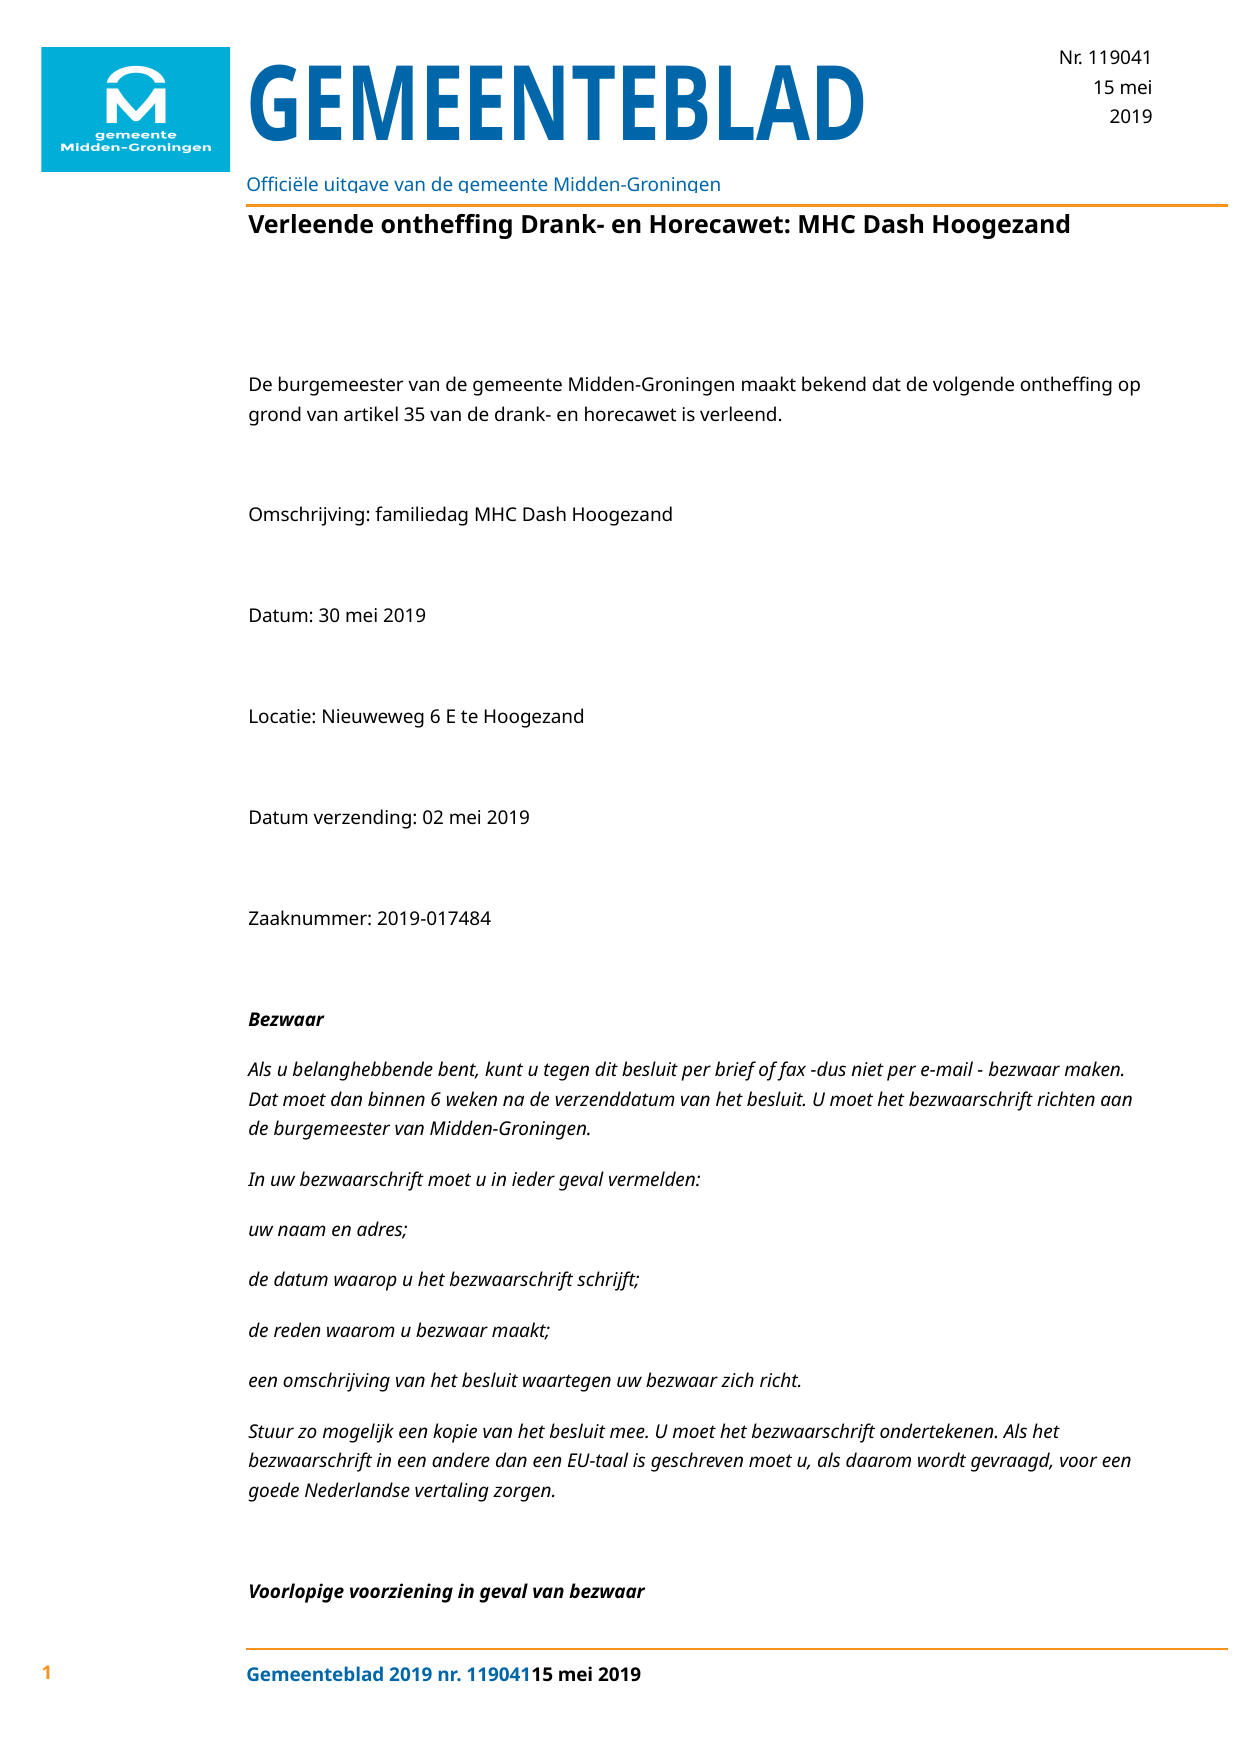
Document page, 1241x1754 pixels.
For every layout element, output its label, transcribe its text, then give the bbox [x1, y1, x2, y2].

text Omschrijving: familiedag MHC Dash Hoogezand [248, 502, 1152, 527]
text Locatie: Nieuweweg 6 E te Hoogezand [248, 703, 1152, 729]
text uw naam en adres; [248, 1216, 1152, 1242]
picture [107, 89, 165, 122]
text Verleende ontheffing Drank- en Horecawet: MHC Dash Hoogezand [248, 207, 1152, 241]
text Stuur zo mogelijk een kopie van het besluit mee. U moet het bezwaarschrift ondertekenen. Als het bezwaarschrift in een andere dan een EU-taal is geschreven moet u, als daarom wordt gevraagd, voor een goede Nederlandse vertaling zorgen. [248, 1418, 1152, 1503]
text In uw bezwaarschrift moet u in ieder geval vermelden: [248, 1166, 1152, 1191]
text de datum waarop u het bezwaarschrift schrijft; [248, 1267, 1152, 1292]
text Datum: 30 mei 2019 [248, 602, 1152, 628]
text Zaaknummer: 2019-017484 [248, 905, 1152, 931]
picture [108, 66, 164, 82]
picture [184, 146, 190, 153]
text Bezwaar [248, 1006, 1152, 1031]
text De burgemeester van de gemeente Midden-Groningen maakt bekend dat de volgende ontheffing op grond van artikel 35 van de drank- en horecawet is verleend. [248, 371, 1152, 426]
text Als u belanghebbende bent, kunt u tegen dit besluit per brief of fax -dus niet per e-mail - bezwaar maken. Dat moet dan binnen 6 weken na de verzenddatum van het besluit. U moet het bezwaarschrift richten aan de burgemeester van Midden-Groningen. [248, 1056, 1152, 1141]
text een omschrijving van het besluit waartegen uw bezwaar zich richt. [248, 1367, 1152, 1393]
text Voorlopige voorziening in geval van bezwaar [248, 1578, 1152, 1603]
text de reden waarom u bezwaar maakt; [248, 1317, 1152, 1343]
text Datum verzending: 02 mei 2019 [248, 804, 1152, 830]
